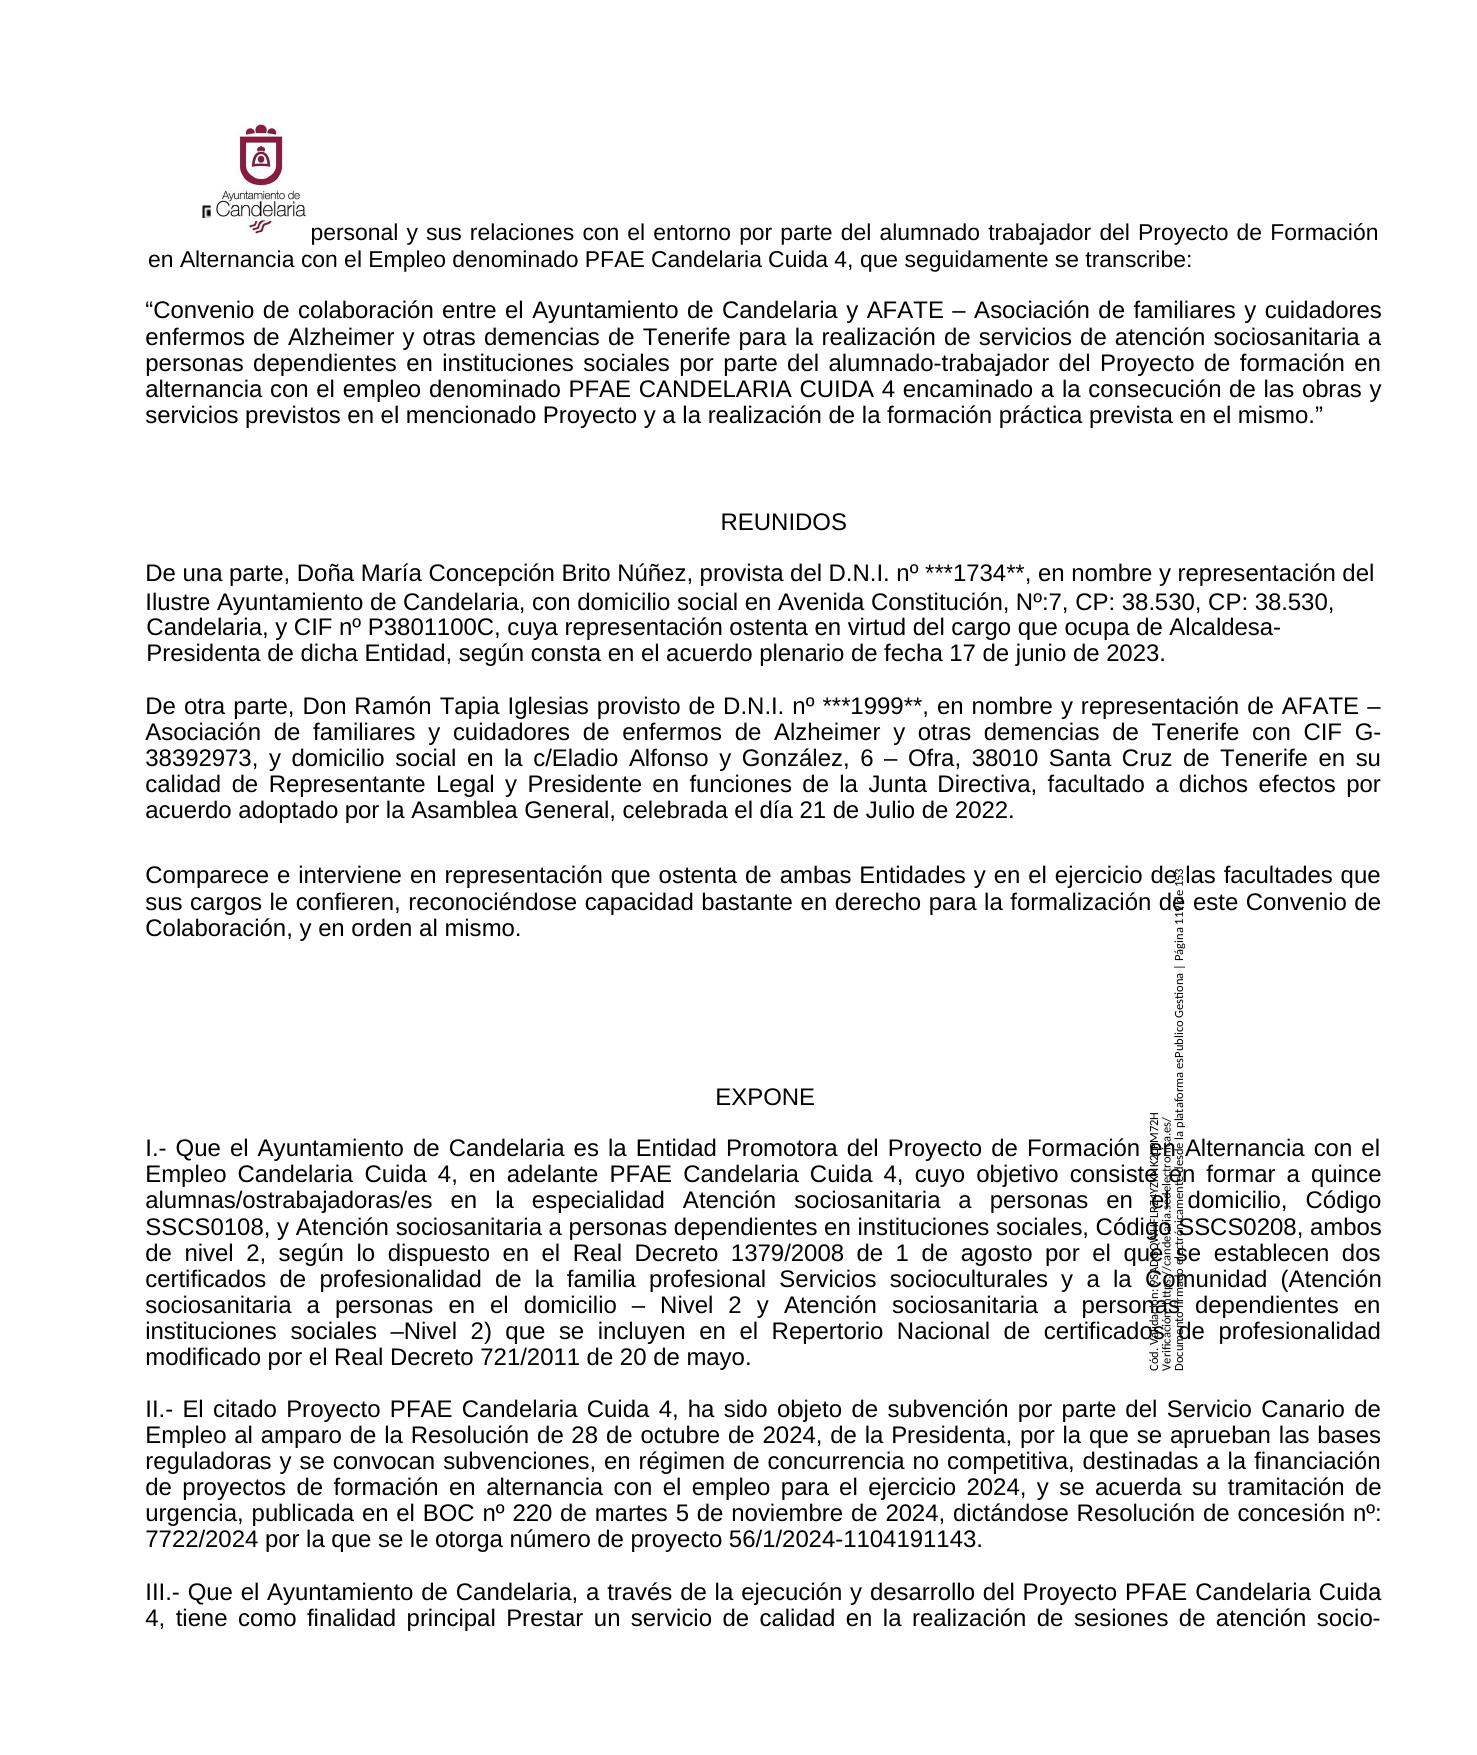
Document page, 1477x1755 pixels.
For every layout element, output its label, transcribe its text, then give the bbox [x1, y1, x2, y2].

text II.- El citado Proyecto PFAE Candelaria Cuida 4, ha sido objeto de subvención por parte del Servicio Canario de Empleo al amparo de la Resolución de 28 de octubre de 2024, de la Presidenta, por la que se aprueban las bases reguladoras y se convocan subvenciones, en régimen de concurrencia no competitiva, destinadas a la financiación de proyectos de formación en alternancia con el empleo para el ejercicio 2024, y se acuerda su tramitación de urgencia, publicada en el BOC nº 220 de martes 5 de noviembre de 2024, dictándose Resolución de concesión nº: 7722/2024 por la que se le otorga número de proyecto 56/1/2024-1104191143. [145, 1397, 1383, 1553]
text Ilustre Ayuntamiento de Candelaria, con domicilio social en Avenida Constitución, Nº:7, CP: 38.530, CP: 38.530, Candelaria, y CIF nº P3801100C, cuya representación ostenta en virtud del cargo que ocupa de Alcaldesa-Presidenta de dicha Entidad, según consta en el acuerdo plenario de fecha 17 de junio de 2023. [145, 589, 1383, 667]
text “Convenio de colaboración entre el Ayuntamiento de Candelaria y AFATE – Asociación de familiares y cuidadores enfermos de Alzheimer y otras demencias de Tenerife para la realización de servicios de atención sociosanitaria a personas dependientes en instituciones sociales por parte del alumnado-trabajador del Proyecto de formación en alternancia con el empleo denominado PFAE CANDELARIA CUIDA 4 encaminado a la consecución de las obras y servicios previstos en el mencionado Proyecto y a la realización de la formación práctica prevista en el mismo.” [145, 298, 1383, 428]
text EXPONE [191, 1083, 1339, 1111]
text I.- Que el Ayuntamiento de Candelaria es la Entidad Promotora del Proyecto de Formación en Alternancia con el Empleo Candelaria Cuida 4, en adelante PFAE Candelaria Cuida 4, cuyo objetivo consiste en formar a quince alumnas/ostrabajadoras/es en la especialidad Atención sociosanitaria a personas en el domicilio, Código SSCS0108, y Atención sociosanitaria a personas dependientes en instituciones sociales, Código SSCS0208, ambos de nivel 2, según lo dispuesto en el Real Decreto 1379/2008 de 1 de agosto por el que se establecen dos certificados de profesionalidad de la familia profesional Servicios socioculturales y a la Comunidad (Atención sociosanitaria a personas en el domicilio – Nivel 2 y Atención sociosanitaria a personas dependientes en instituciones sociales –Nivel 2) que se incluyen en el Repertorio Nacional de certificados de profesionalidad modificado por el Real Decreto 721/2011 de 20 de mayo. [145, 1136, 1383, 1370]
text REUNIDOS [191, 508, 1376, 535]
text personal y sus relaciones con el entorno por parte del alumnado trabajador del Proyecto de Formación en Alternancia con el Empleo denominado PFAE Candelaria Cuida 4, que seguidamente se transcribe: [148, 219, 1380, 272]
text III.- Que el Ayuntamiento de Candelaria, a través de la ejecución y desarrollo del Proyecto PFAE Candelaria Cuida 4, tiene como finalidad principal Prestar un servicio de calidad en la realización de sesiones de atención socio- [145, 1579, 1383, 1631]
text De una parte, Doña María Concepción Brito Núñez, provista del D.N.I. nº ***1734**, en nombre y representación del [145, 561, 1383, 586]
text De otra parte, Don Ramón Tapia Iglesias provisto de D.N.I. nº ***1999**, en nombre y representación de AFATE – Asociación de familiares y cuidadores de enfermos de Alzheimer y otras demencias de Tenerife con CIF G-38392973, y domicilio social en la c/Eladio Alfonso y González, 6 – Ofra, 38010 Santa Cruz de Tenerife en su calidad de Representante Legal y Presidente en funciones de la Junta Directiva, facultado a dichos efectos por acuerdo adoptado por la Asamblea General, celebrada el día 21 de Julio de 2022. [145, 694, 1383, 824]
text Comparece e interviene en representación que ostenta de ambas Entidades y en el ejercicio de las facultades que sus cargos le confieren, reconociéndose capacidad bastante en derecho para la formalización de este Convenio de Colaboración, y en orden al mismo. [145, 863, 1383, 941]
